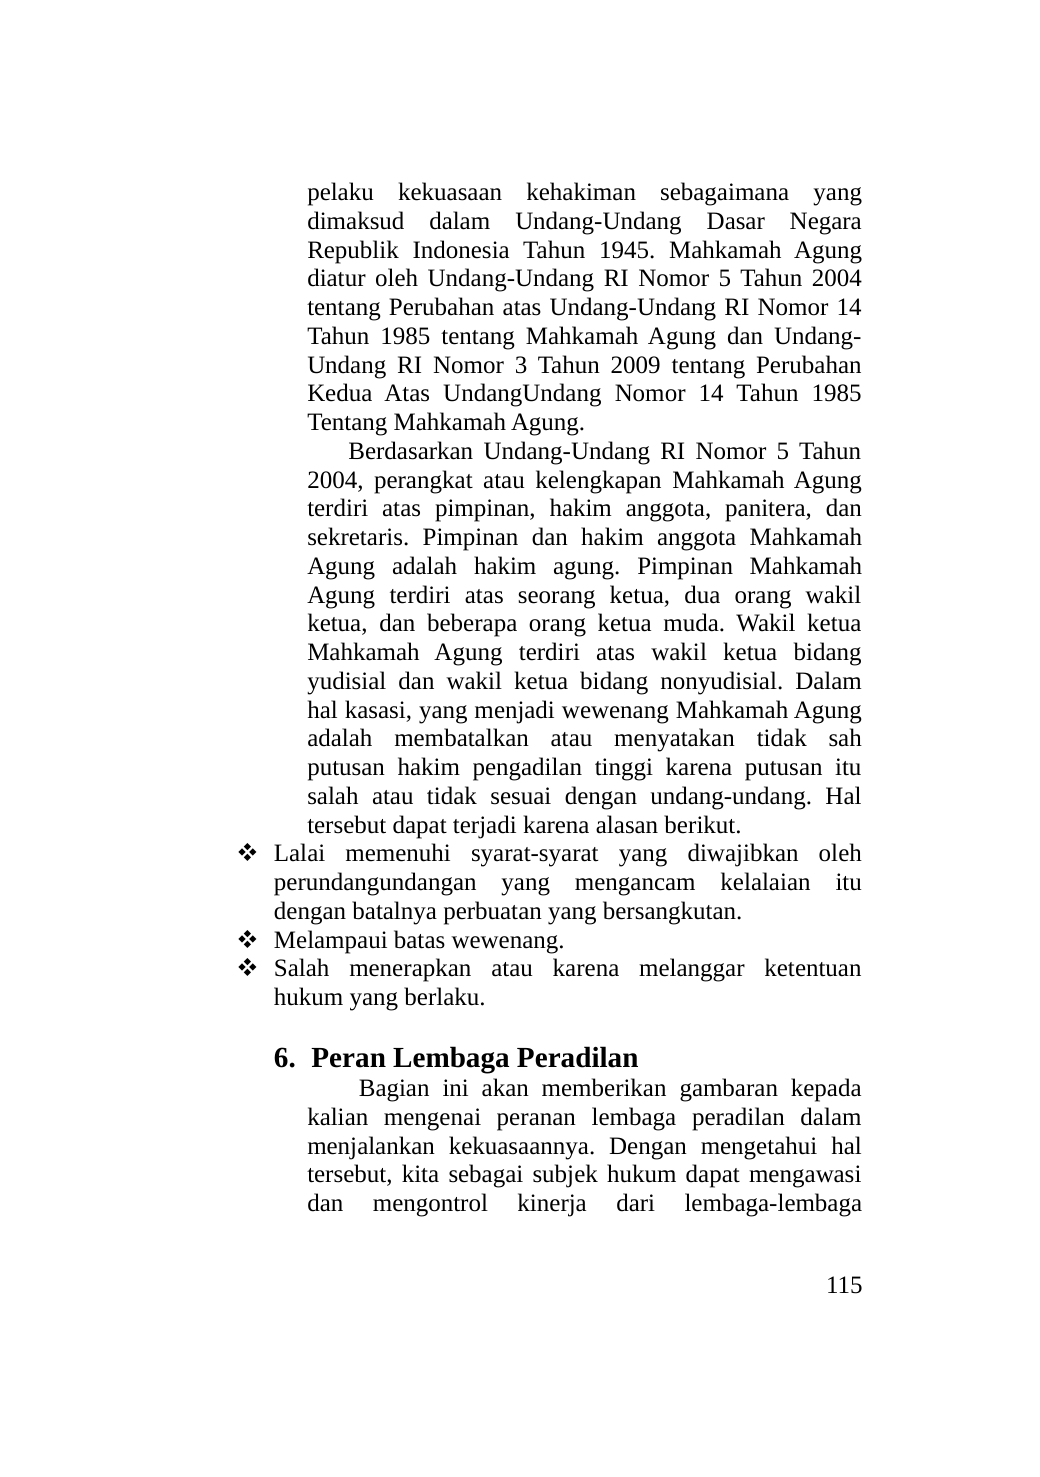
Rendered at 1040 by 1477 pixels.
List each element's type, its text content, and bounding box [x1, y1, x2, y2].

text Berdasarkan Undang-Undang RI Nomor 5 Tahun 2004, perangkat atau kelengkapan Mahkamah Agung terdiri atas pimpinan, hakim anggota, panitera, dan sekretaris. Pimpinan dan hakim anggota Mahkamah Agung adalah hakim agung. Pimpinan Mahkamah Agung terdiri atas seorang ketua, dua orang wakil ketua, dan beberapa orang ketua muda. Wakil ketua Mahkamah Agung terdiri atas wakil ketua bidang yudisial dan wakil ketua bidang nonyudisial. Dalam hal kasasi, yang menjadi wewenang Mahkamah Agung adalah membatalkan atau menyatakan tidak sah putusan hakim pengadilan tinggi karena putusan itu salah atau tidak sesuai dengan undang-undang. Hal tersebut dapat terjadi karena alasan berikut. [307, 436, 862, 838]
list Peran Lembaga Peradilan [274, 1040, 862, 1073]
text Bagian ini akan memberikan gambaran kepada kalian mengenai peranan lembaga peradilan dalam menjalankan kekuasaannya. Dengan mengetahui hal tersebut, kita sebagai subjek hukum dapat mengawasi dan mengontrol kinerja dari lembaga-lembaga [307, 1073, 862, 1217]
list Lalai memenuhi syarat-syarat yang diwajibkan oleh perundangundangan yang mengancam kelalaian itu dengan batalnya perbuatan yang bersangkutan. [236, 838, 862, 925]
text pelaku kekuasaan kehakiman sebagaimana yang dimaksud dalam Undang-Undang Dasar Negara Republik Indonesia Tahun 1945. Mahkamah Agung diatur oleh Undang-Undang RI Nomor 5 Tahun 2004 tentang Perubahan atas Undang-Undang RI Nomor 14 Tahun 1985 tentang Mahkamah Agung dan Undang-Undang RI Nomor 3 Tahun 2009 tentang Perubahan Kedua Atas UndangUndang Nomor 14 Tahun 1985 Tentang Mahkamah Agung. [307, 177, 862, 436]
list Salah menerapkan atau karena melanggar ketentuan hukum yang berlaku. [236, 953, 862, 1011]
list Melampaui batas wewenang. [236, 925, 862, 953]
